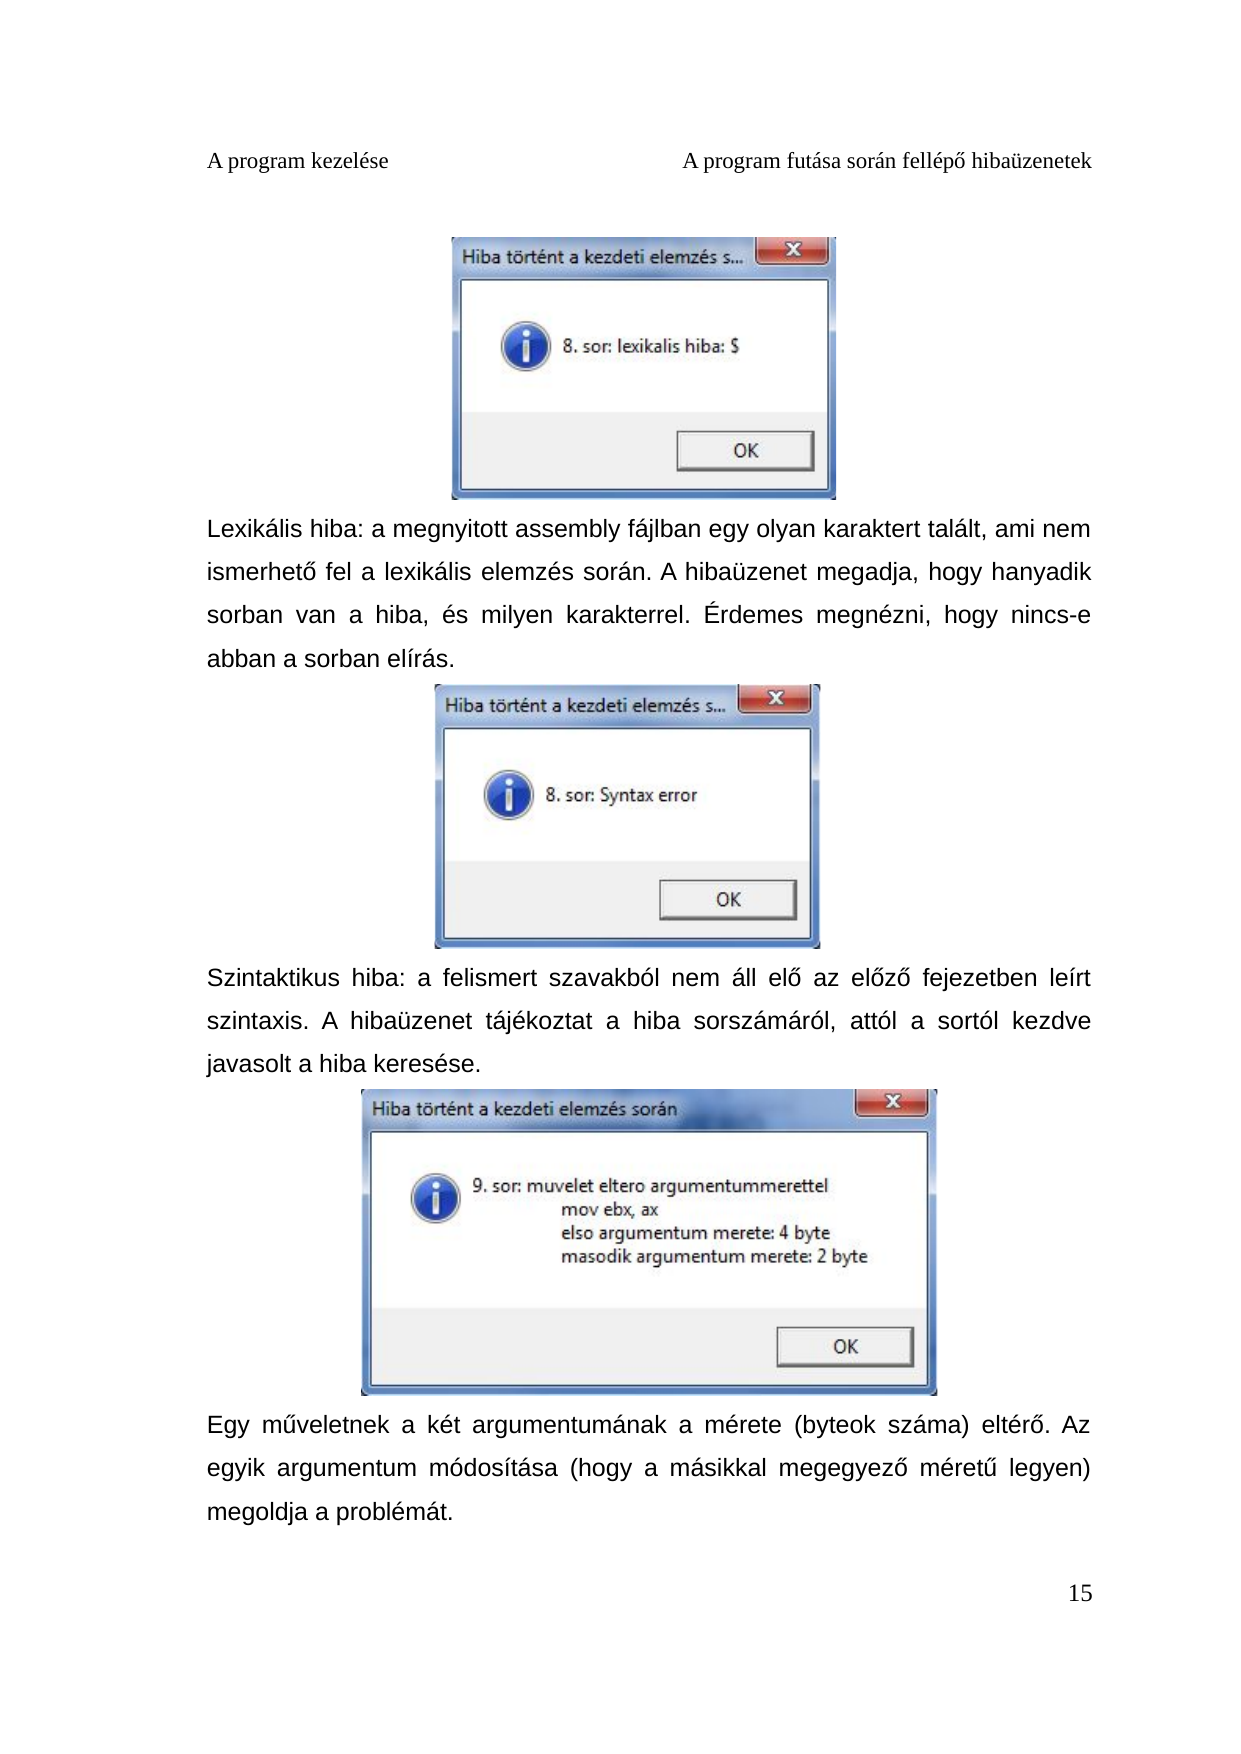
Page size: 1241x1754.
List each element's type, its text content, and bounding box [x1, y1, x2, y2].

text Egy műveletnek a két argumentumának a mérete (byteok száma) eltérő. Az egyik argumentum módosítása (hogy a másikkal megegyező méretű legyen) megoldja a problémát. [207, 1396, 1093, 1525]
picture [434, 684, 821, 949]
picture [361, 1089, 938, 1396]
text Szintaktikus hiba: a felismert szavakból nem áll elő az előző fejezetben leírt szintaxis. A hibaüzenet tájékoztat a hiba sorszámáról, attól a sortól kezdve javasolt a hiba keresése. [207, 949, 1093, 1078]
text Lexikális hiba: a megnyitott assembly fájlban egy olyan karaktert talált, ami nem ismerhető fel a lexikális elemzés során. A hibaüzenet megadja, hogy hanyadik sorban van a hiba, és milyen karakterrel. Érdemes megnézni, hogy nincs-e abban a sorban elírás. [207, 500, 1093, 672]
picture [451, 237, 837, 500]
